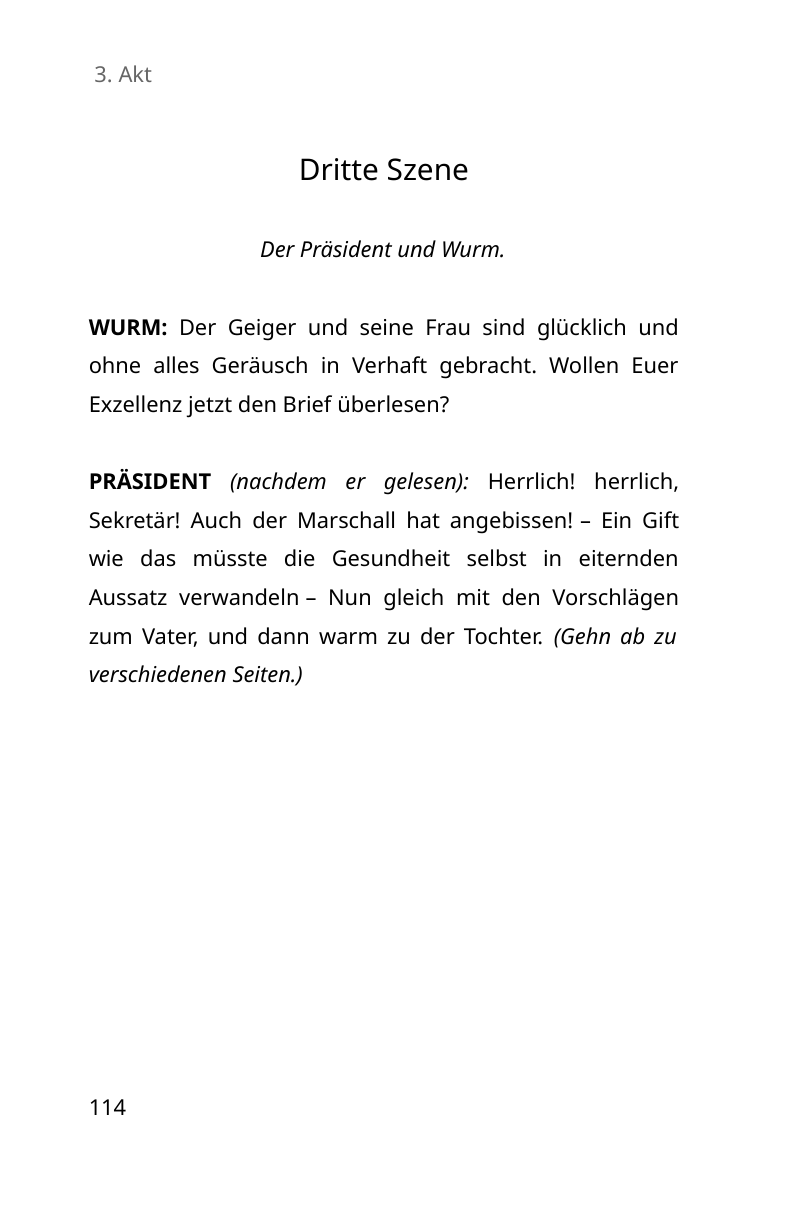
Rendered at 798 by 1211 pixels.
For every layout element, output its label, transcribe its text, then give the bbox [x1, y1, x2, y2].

text WURM: Der Geiger und seine Frau sind glücklich und ohne alles Geräusch in Verhaft gebracht. Wollen Euer Exzellenz jetzt den Brief überlesen? [88, 285, 679, 419]
text Der Präsident und Wurm. [88, 213, 679, 264]
subtitle Dritte Szene [88, 118, 679, 189]
text PRÄSIDENT (nachdem er gelesen): Herrlich! herrlich, Sekretär! Auch der Marschall hat angebissen! – Ein Gift wie das müsste die Gesundheit selbst in eiternden Aussatz verwandeln – Nun gleich mit den Vorschlägen zum Vater, und dann warm zu der Tochter. (Gehn ab zu verschiedenen Seiten.) [88, 439, 679, 689]
